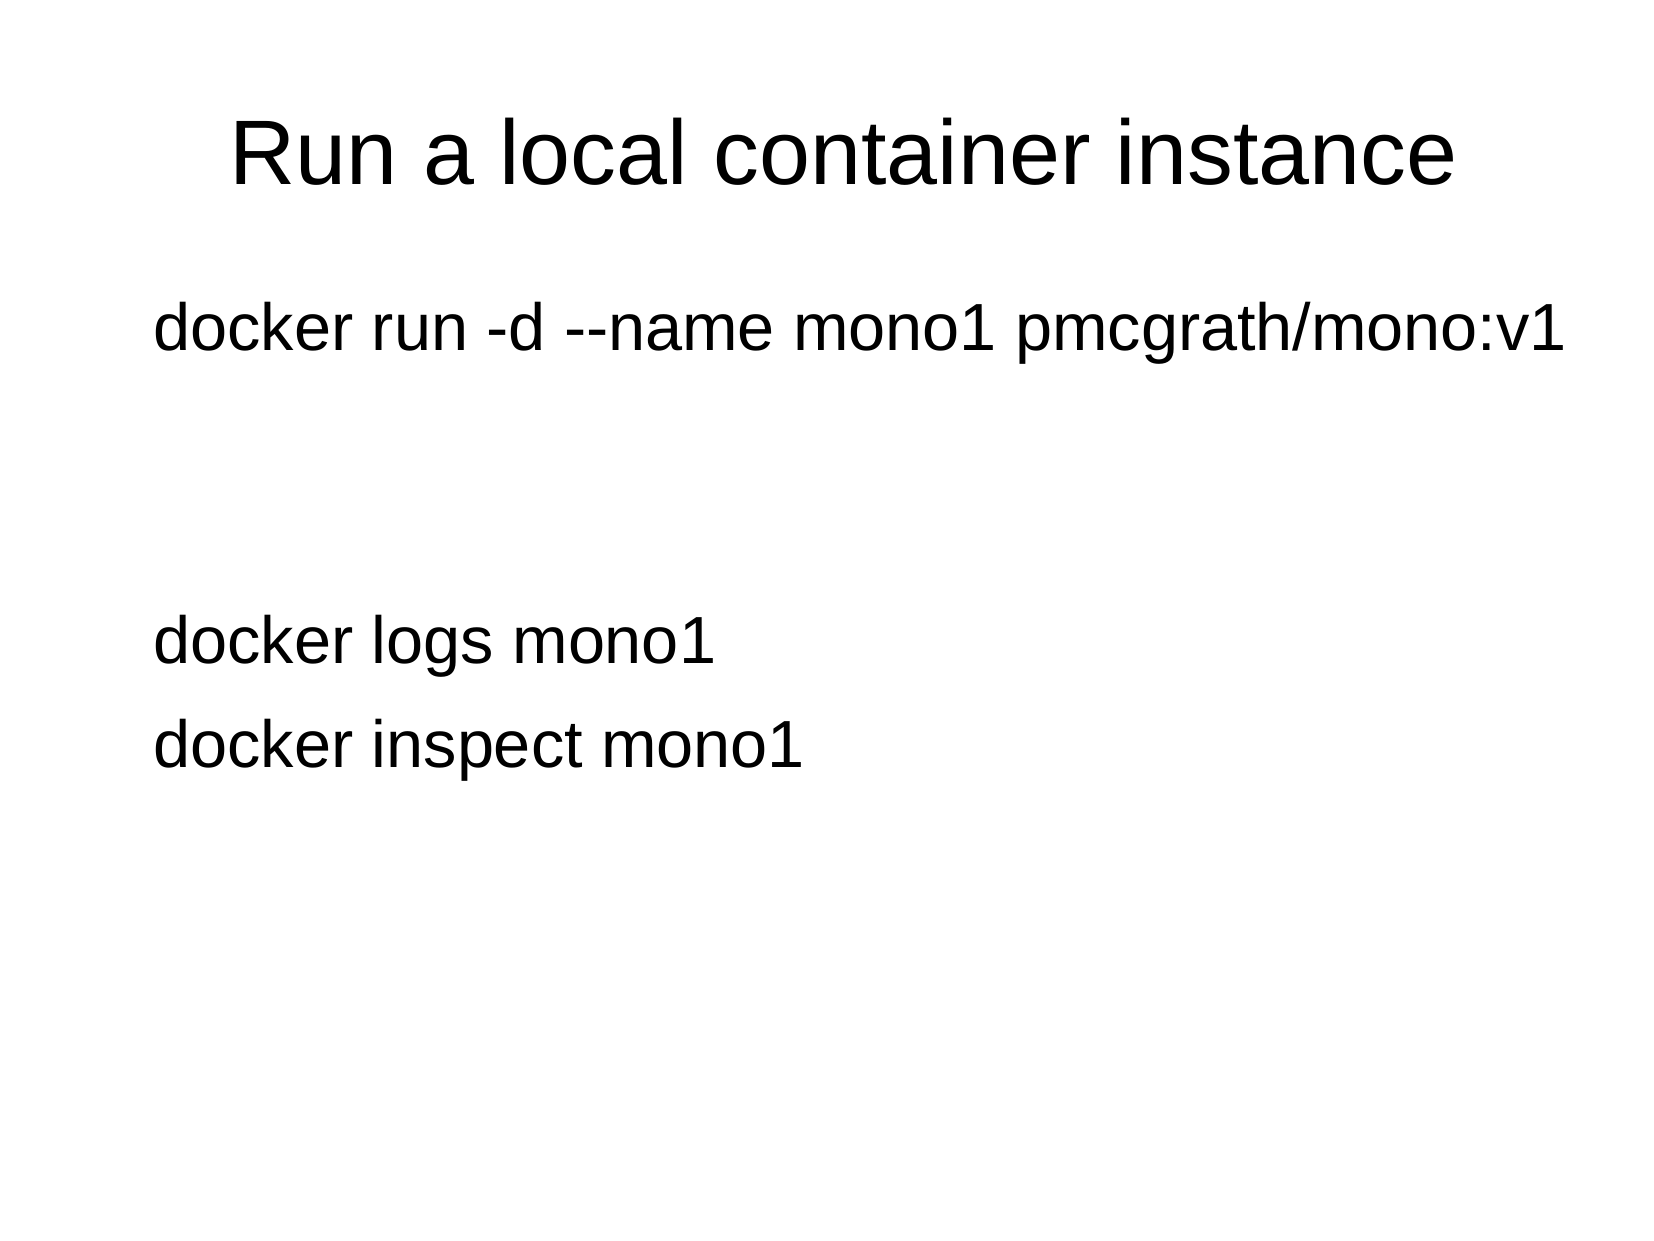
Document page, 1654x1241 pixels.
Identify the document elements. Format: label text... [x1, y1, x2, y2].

title Run a local container instance [82, 49, 1571, 257]
list docker run -d --name mono1 pmcgrath/mono:v1 docker logs mono1 docker inspect mono1 [82, 290, 1571, 1010]
